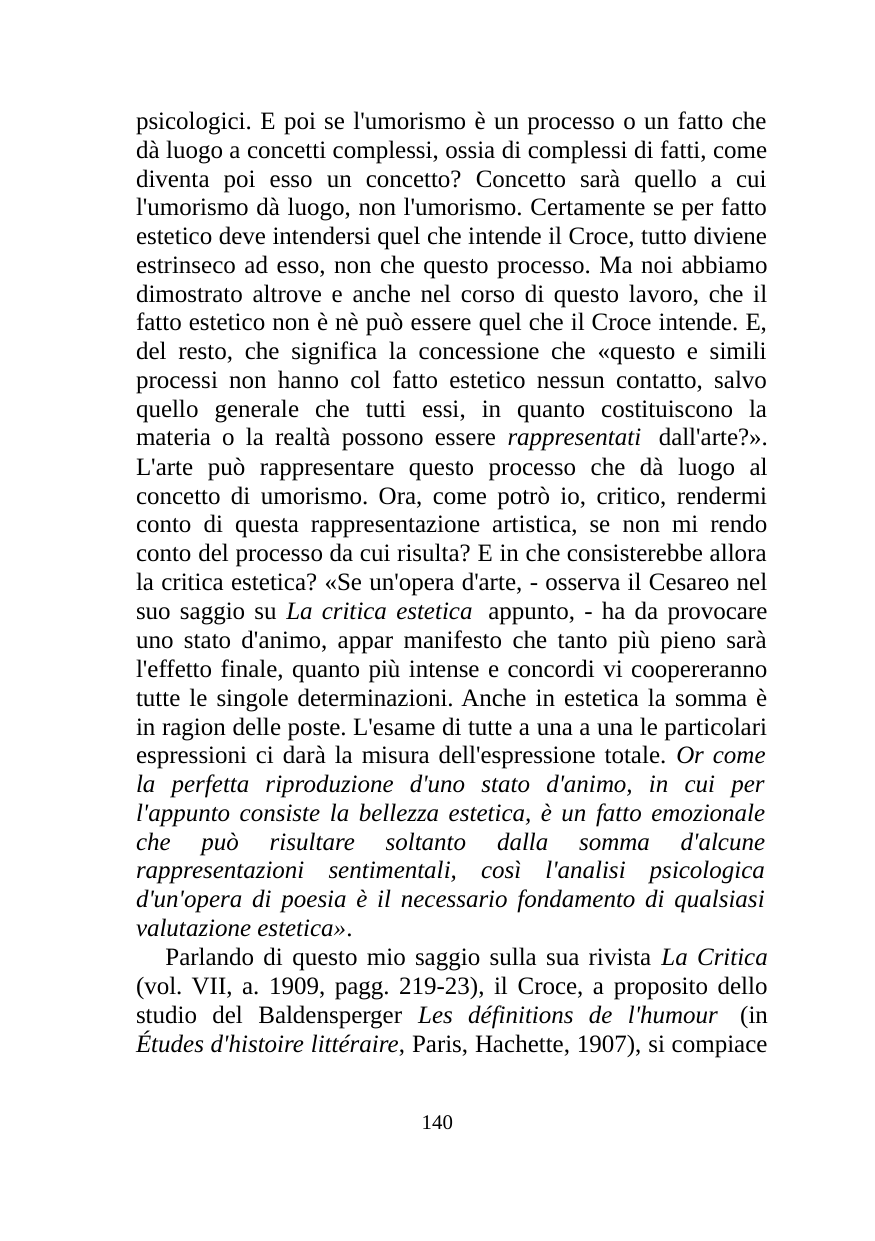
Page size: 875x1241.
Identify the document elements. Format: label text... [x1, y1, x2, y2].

text psicologici. E poi se l'umorismo è un processo o un fatto che dà luogo a concetti complessi, ossia di complessi di fatti, come diventa poi esso un concetto? Concetto sarà quello a cui l'umorismo dà luogo, non l'umorismo. Certamente se per fatto estetico deve intendersi quel che intende il Croce, tutto diviene estrinseco ad esso, non che questo processo. Ma noi abbiamo dimostrato altrove e anche nel corso di questo lavoro, che il fatto estetico non è nè può essere quel che il Croce intende. E, del resto, che significa la concessione che «questo e simili processi non hanno col fatto estetico nessun contatto, salvo quello generale che tutti essi, in quanto costituiscono la materia o la realtà possono essere rappresentati dall'arte?». L'arte può rappresentare questo processo che dà luogo al concetto di umorismo. Ora, come potrò io, critico, rendermi conto di questa rappresentazione artistica, se non mi rendo conto del processo da cui risulta? E in che consisterebbe allora la critica estetica? «Se un'opera d'arte, - osserva il Cesareo nel suo saggio su La critica estetica appunto, - ha da provocare uno stato d'animo, appar manifesto che tanto più pieno sarà l'effetto finale, quanto più intense e concordi vi coopereranno tutte le singole determinazioni. Anche in estetica la somma è in ragion delle poste. L'esame di tutte a una a una le particolari espressioni ci darà la misura dell'espressione totale. Or come la perfetta riproduzione d'uno stato d'animo, in cui per l'appunto consiste la bellezza estetica, è un fatto emozionale che può risultare soltanto dalla somma d'alcune rappresentazioni sentimentali, così l'analisi psicologica d'un'opera di poesia è il necessario fondamento di qualsiasi valutazione estetica». [136, 106, 768, 942]
text Parlando di questo mio saggio sulla sua rivista La Critica (vol. VII, a. 1909, pagg. 219-23), il Croce, a proposito dello studio del Baldensperger Les définitions de l'humour (in Études d'histoire littéraire, Paris, Hachette, 1907), si compiace [136, 942, 768, 1058]
